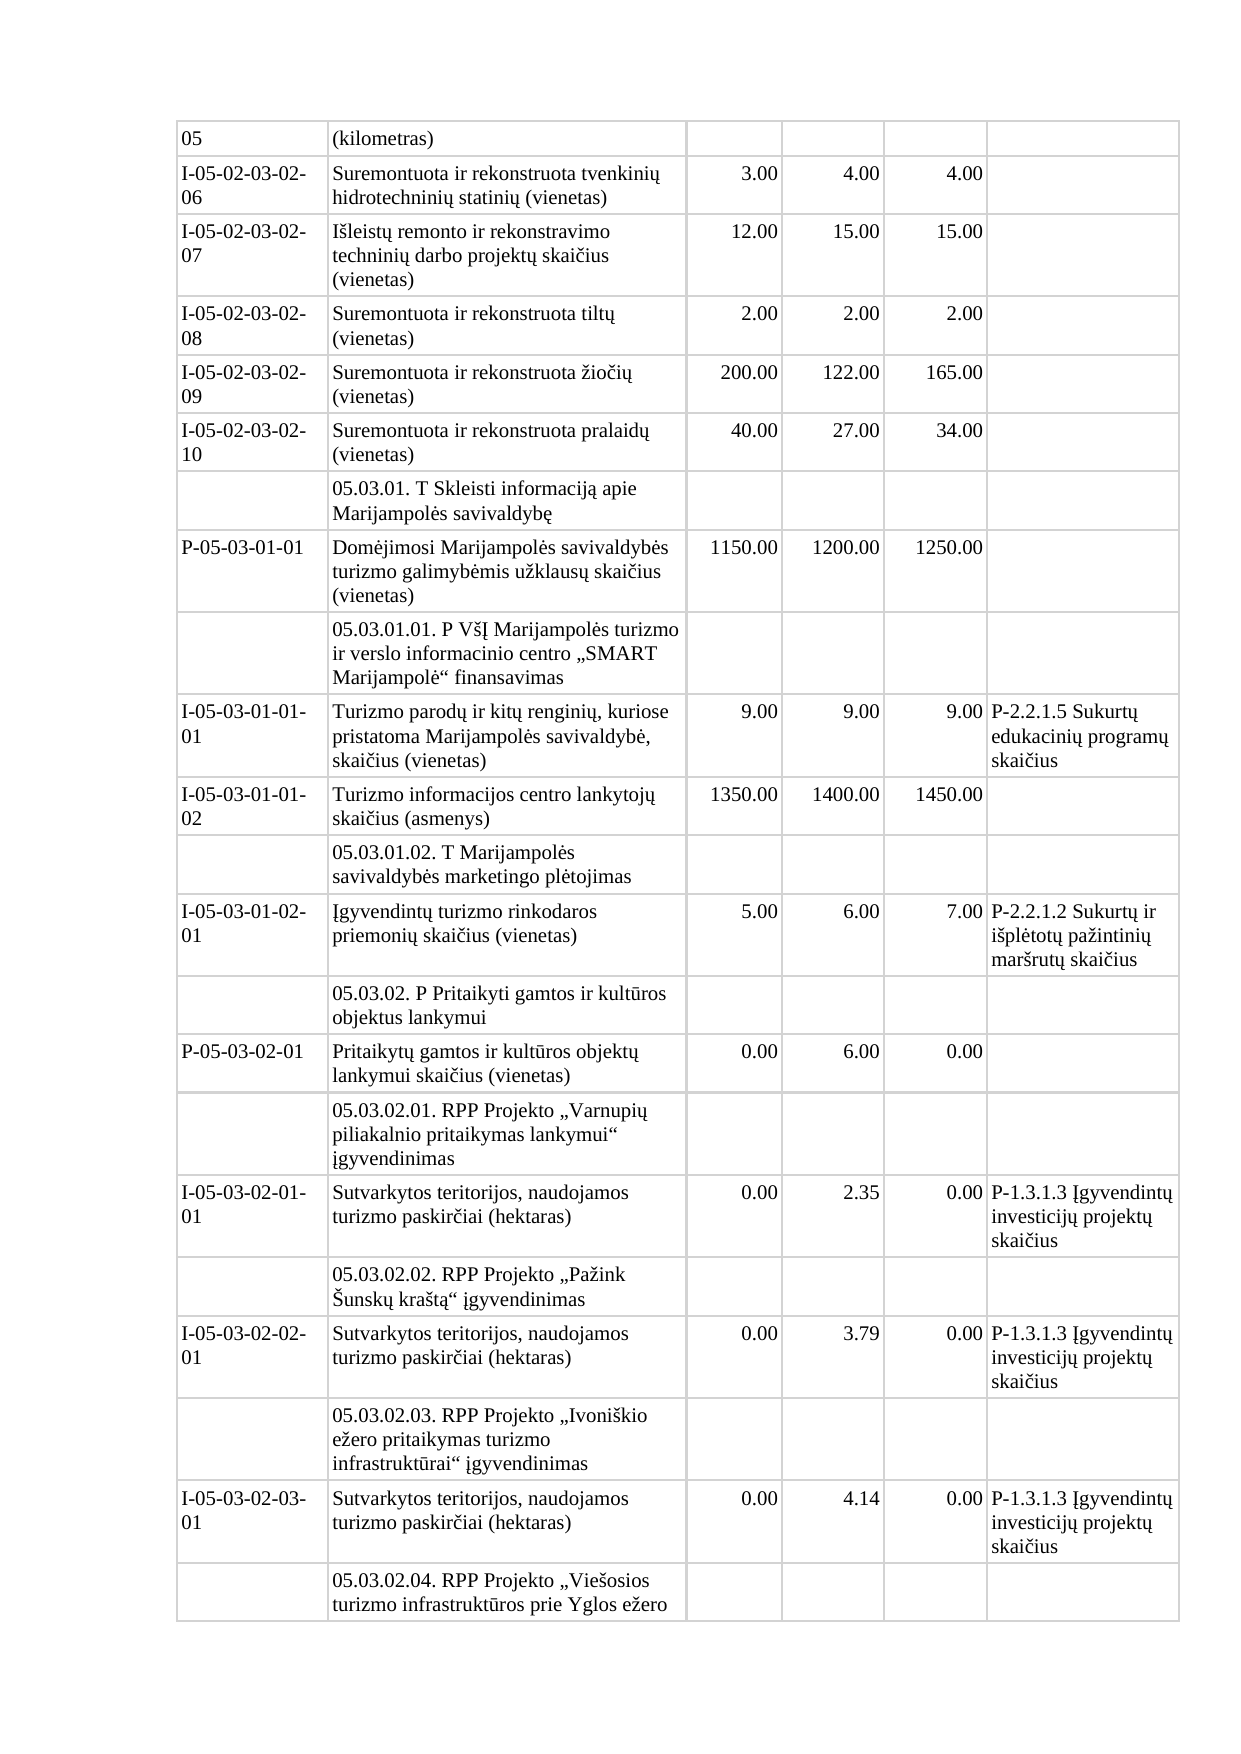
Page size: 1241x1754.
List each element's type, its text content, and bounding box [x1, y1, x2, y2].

table_cell [988, 1399, 1178, 1479]
table_cell I-05-03-01-02-01 [178, 895, 327, 975]
table_cell P-1.3.1.3 Įgyvendintų investicijų projektų skaičius [988, 1317, 1178, 1397]
table_cell 2.35 [783, 1176, 883, 1256]
table_cell I-05-03-01-01-02 [178, 778, 327, 834]
table_cell Suremontuota ir rekonstruota pralaidų (vienetas) [329, 414, 685, 470]
table_cell [688, 1564, 781, 1620]
table_cell I-05-03-02-01-01 [178, 1176, 327, 1256]
table_cell [178, 1258, 327, 1314]
table_cell [688, 472, 781, 528]
table_cell Sutvarkytos teritorijos, naudojamos turizmo paskirčiai (hektaras) [329, 1317, 685, 1397]
table_cell [688, 122, 781, 154]
table_cell [885, 472, 986, 528]
table_cell 1450.00 [885, 778, 986, 834]
table_cell Turizmo informacijos centro lankytojų skaičius (asmenys) [329, 778, 685, 834]
table_cell 34.00 [885, 414, 986, 470]
table_cell Sutvarkytos teritorijos, naudojamos turizmo paskirčiai (hektaras) [329, 1481, 685, 1562]
table_cell 122.00 [783, 356, 883, 412]
table_cell [988, 1564, 1178, 1620]
table_cell 1200.00 [783, 531, 883, 611]
table_cell [783, 1258, 883, 1314]
table_cell 0.00 [688, 1481, 781, 1562]
table_cell [988, 531, 1178, 611]
table_cell [178, 472, 327, 528]
table_cell 12.00 [688, 215, 781, 295]
table_cell [988, 215, 1178, 295]
table_cell P-05-03-01-01 [178, 531, 327, 611]
table_cell 0.00 [885, 1176, 986, 1256]
table_cell [988, 297, 1178, 353]
table_cell [178, 1094, 327, 1174]
table_cell 3.79 [783, 1317, 883, 1397]
table_cell [988, 977, 1178, 1033]
table_cell 05.03.01.02. T Marijampolės savivaldybės marketingo plėtojimas [329, 836, 685, 892]
table_cell 6.00 [783, 895, 883, 975]
table_cell [885, 1258, 986, 1314]
table_cell [783, 613, 883, 693]
table_cell [988, 1258, 1178, 1314]
table_cell [688, 1258, 781, 1314]
table_cell 0.00 [688, 1176, 781, 1256]
table_cell [783, 472, 883, 528]
table_cell Pritaikytų gamtos ir kultūros objektų lankymui skaičius (vienetas) [329, 1035, 685, 1091]
table_cell 200.00 [688, 356, 781, 412]
table_cell [885, 977, 986, 1033]
table_cell [688, 613, 781, 693]
table_cell 9.00 [885, 695, 986, 776]
table_cell [783, 122, 883, 154]
table_cell [178, 1564, 327, 1620]
table_cell [783, 977, 883, 1033]
table_cell [885, 836, 986, 892]
table_cell [178, 977, 327, 1033]
table_cell I-05-02-03-02-10 [178, 414, 327, 470]
table_cell 2.00 [688, 297, 781, 353]
table_cell 05.03.02.03. RPP Projekto „Ivoniškio ežero pritaikymas turizmo infrastruktūrai“ įgyvendinimas [329, 1399, 685, 1479]
table_cell [885, 1399, 986, 1479]
table_cell 40.00 [688, 414, 781, 470]
table_cell [988, 157, 1178, 213]
table_cell [783, 1094, 883, 1174]
table_cell [885, 122, 986, 154]
table_cell P-2.2.1.2 Sukurtų ir išplėtotų pažintinių maršrutų skaičius [988, 895, 1178, 975]
table_cell [688, 977, 781, 1033]
table_cell 9.00 [688, 695, 781, 776]
table_cell [178, 1399, 327, 1479]
table_cell [885, 613, 986, 693]
table_cell 4.14 [783, 1481, 883, 1562]
table_cell 27.00 [783, 414, 883, 470]
table_cell 0.00 [885, 1035, 986, 1091]
table_cell P-2.2.1.5 Sukurtų edukacinių programų skaičius [988, 695, 1178, 776]
table_cell Suremontuota ir rekonstruota žiočių (vienetas) [329, 356, 685, 412]
table_cell Įgyvendintų turizmo rinkodaros priemonių skaičius (vienetas) [329, 895, 685, 975]
table_cell [178, 613, 327, 693]
table_cell [988, 613, 1178, 693]
table_cell 1400.00 [783, 778, 883, 834]
table_cell I-05-02-03-02-06 [178, 157, 327, 213]
table_cell [988, 122, 1178, 154]
table_cell 15.00 [783, 215, 883, 295]
table_cell 165.00 [885, 356, 986, 412]
table_cell [988, 1094, 1178, 1174]
table_cell I-05-02-03-02-08 [178, 297, 327, 353]
table_cell 7.00 [885, 895, 986, 975]
table_cell 05.03.02.04. RPP Projekto „Viešosios turizmo infrastruktūros prie Yglos ežero [329, 1564, 685, 1620]
table_cell [988, 836, 1178, 892]
table_cell [988, 1035, 1178, 1091]
table_cell 05 [178, 122, 327, 154]
table_cell 05.03.02.02. RPP Projekto „Pažink Šunskų kraštą“ įgyvendinimas [329, 1258, 685, 1314]
table_cell 6.00 [783, 1035, 883, 1091]
table_cell 3.00 [688, 157, 781, 213]
table_cell [688, 1399, 781, 1479]
table_cell 1350.00 [688, 778, 781, 834]
table_cell 15.00 [885, 215, 986, 295]
table_cell 5.00 [688, 895, 781, 975]
table_cell 9.00 [783, 695, 883, 776]
table_cell Išleistų remonto ir rekonstravimo techninių darbo projektų skaičius (vienetas) [329, 215, 685, 295]
table_cell P-05-03-02-01 [178, 1035, 327, 1091]
table_cell [178, 836, 327, 892]
table_cell [988, 414, 1178, 470]
table_cell I-05-02-03-02-07 [178, 215, 327, 295]
table_cell 4.00 [783, 157, 883, 213]
table_cell [988, 472, 1178, 528]
table_cell 4.00 [885, 157, 986, 213]
table_cell [988, 356, 1178, 412]
table_cell [783, 1564, 883, 1620]
table_cell 0.00 [688, 1035, 781, 1091]
table_cell Suremontuota ir rekonstruota tvenkinių hidrotechninių statinių (vienetas) [329, 157, 685, 213]
table_cell 05.03.01.01. P VšĮ Marijampolės turizmo ir verslo informacinio centro „SMART Marijampolė“ finansavimas [329, 613, 685, 693]
table_cell (kilometras) [329, 122, 685, 154]
table_cell Turizmo parodų ir kitų renginių, kuriose pristatoma Marijampolės savivaldybė, skaičius (vienetas) [329, 695, 685, 776]
table_cell Domėjimosi Marijampolės savivaldybės turizmo galimybėmis užklausų skaičius (vienetas) [329, 531, 685, 611]
table_cell 05.03.01. T Skleisti informaciją apie Marijampolės savivaldybę [329, 472, 685, 528]
table_cell I-05-03-01-01-01 [178, 695, 327, 776]
table_cell 05.03.02. P Pritaikyti gamtos ir kultūros objektus lankymui [329, 977, 685, 1033]
table_cell 05.03.02.01. RPP Projekto „Varnupių piliakalnio pritaikymas lankymui“ įgyvendinimas [329, 1094, 685, 1174]
table_cell [783, 836, 883, 892]
table_cell P-1.3.1.3 Įgyvendintų investicijų projektų skaičius [988, 1481, 1178, 1562]
table_cell [988, 778, 1178, 834]
table_cell Sutvarkytos teritorijos, naudojamos turizmo paskirčiai (hektaras) [329, 1176, 685, 1256]
table_cell [688, 1094, 781, 1174]
table_cell [688, 836, 781, 892]
table_cell [885, 1094, 986, 1174]
table_cell I-05-02-03-02-09 [178, 356, 327, 412]
table_cell I-05-03-02-03-01 [178, 1481, 327, 1562]
table_cell I-05-03-02-02-01 [178, 1317, 327, 1397]
table_cell 2.00 [783, 297, 883, 353]
table_cell 2.00 [885, 297, 986, 353]
table_cell 1250.00 [885, 531, 986, 611]
table_cell [783, 1399, 883, 1479]
table_cell 0.00 [885, 1481, 986, 1562]
table_cell 0.00 [688, 1317, 781, 1397]
table_cell [885, 1564, 986, 1620]
table_cell Suremontuota ir rekonstruota tiltų (vienetas) [329, 297, 685, 353]
table_cell 0.00 [885, 1317, 986, 1397]
table_cell 1150.00 [688, 531, 781, 611]
table_cell P-1.3.1.3 Įgyvendintų investicijų projektų skaičius [988, 1176, 1178, 1256]
